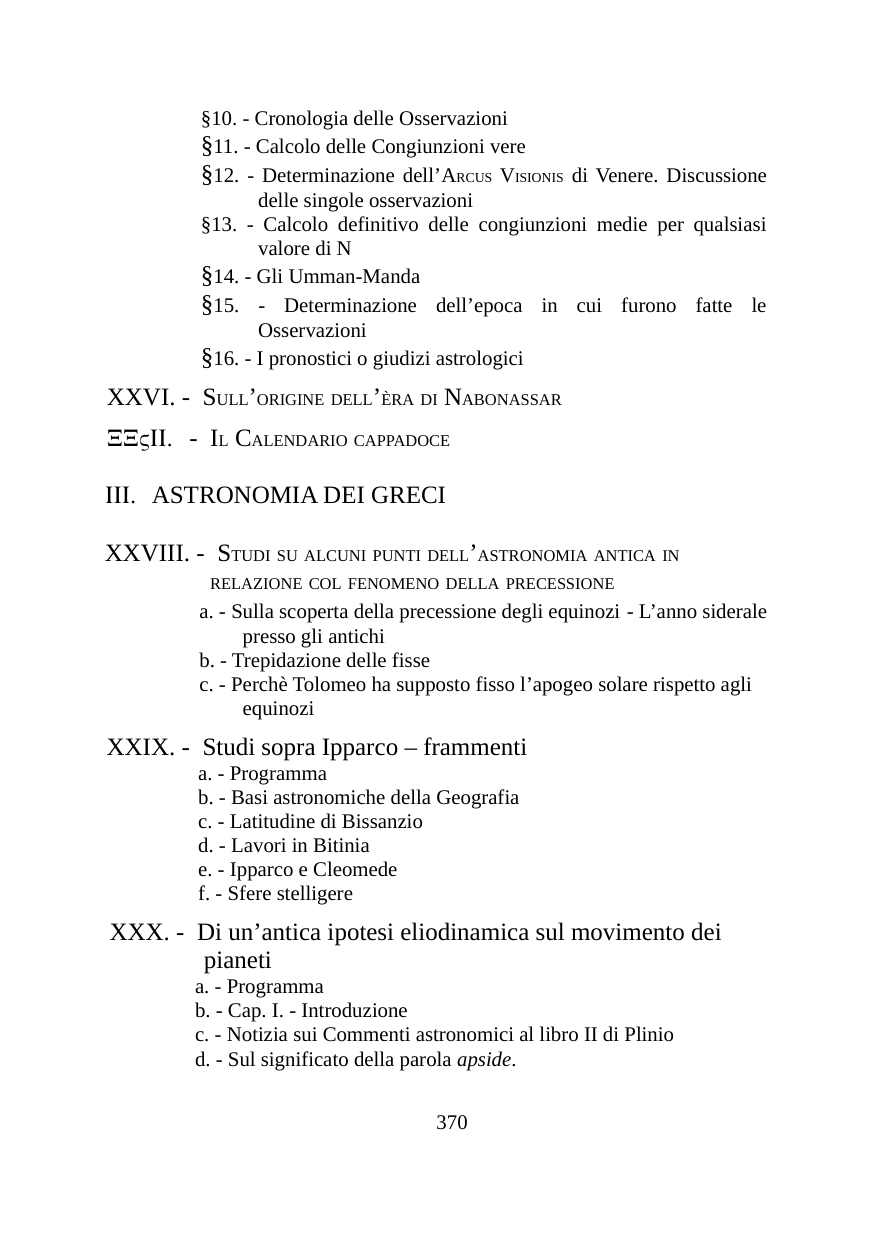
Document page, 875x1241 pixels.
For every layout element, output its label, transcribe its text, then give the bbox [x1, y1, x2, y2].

text XXX. - Di un’antica ipotesi eliodinamica sul movimento dei pianeti [109, 917, 767, 974]
text §16. - I pronostici o giudizi astrologici [201, 342, 767, 370]
text §10. - Cronologia delle Osservazioni [201, 106, 767, 130]
text f. - Sfere stelligere [195, 881, 767, 905]
text §13. - Calcolo definitivo delle congiunzioni medie per qualsiasi valore di N [201, 212, 767, 260]
text XXVIII. - Studi su alcuni punti dell’astronomia antica in relazione col fenomeno della precessione [104, 538, 767, 595]
text d. - Lavori in Bitinia [195, 833, 767, 857]
text §14. - Gli Umman-Manda [201, 260, 767, 289]
text XXIX. - Studi sopra Ipparco – frammenti [106, 732, 767, 761]
text b. - Trepidazione delle fisse [199, 648, 767, 672]
text §11. - Calcolo delle Congiunzioni vere [201, 130, 767, 159]
list - Il Calendario cappadoce [107, 423, 767, 451]
text c. - Latitudine di Bissanzio [195, 809, 767, 833]
text XXVI. - Sull’origine dell’èra di Nabonassar [107, 382, 767, 411]
text e. - Ipparco e Cleomede [195, 857, 767, 881]
text d. - Sul significato della parola apside. [165, 1046, 767, 1071]
text b. - Cap. I. - Introduzione [165, 998, 767, 1022]
text a. - Sulla scoperta della precessione degli equinozi - L’anno siderale presso gli antichi [199, 595, 767, 648]
text b. - Basi astronomiche della Geografia [195, 785, 767, 809]
list ASTRONOMIA DEI GRECI [105, 480, 767, 509]
text c. - Notizia sui Commenti astronomici al libro II di Plinio [165, 1022, 767, 1046]
text a. - Programma [195, 761, 767, 785]
text §15. - Determinazione dell’epoca in cui furono fatte le Osservazioni [201, 289, 767, 342]
text §12. - Determinazione dell’Arcus Visionis di Venere. Discussione delle singole osservazioni [201, 159, 767, 212]
text a. - Programma [165, 974, 767, 998]
text c. - Perchè Tolomeo ha supposto fisso l’apogeo solare rispetto agli equinozi [199, 672, 767, 720]
